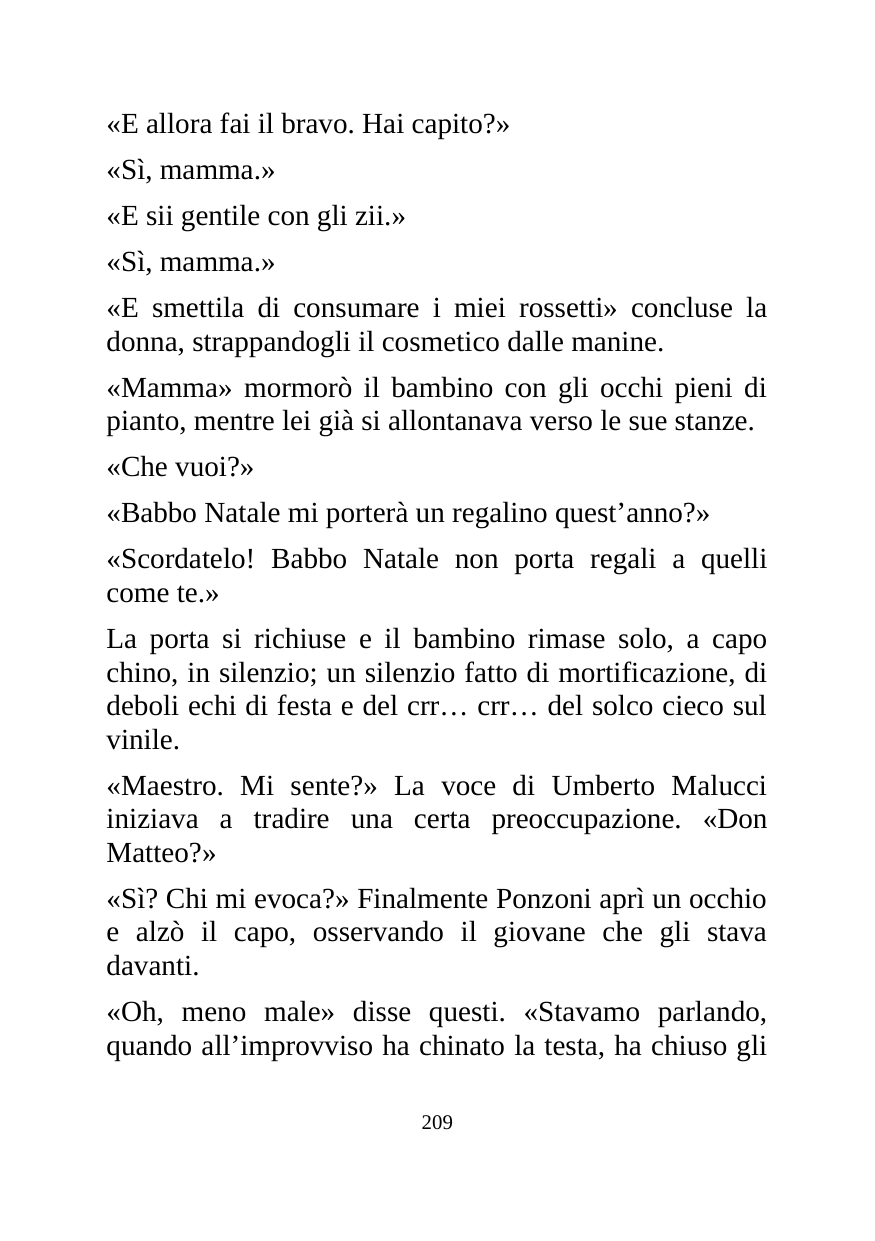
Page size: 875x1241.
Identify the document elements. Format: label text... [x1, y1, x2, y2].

text «E allora fai il bravo. Hai capito?» [106, 106, 768, 140]
text «Maestro. Mi sente?» La voce di Umberto Malucci iniziava a tradire una certa preoccupazione. «Don Matteo?» [106, 768, 768, 868]
text «Sì, mamma.» [106, 244, 768, 278]
text «Sì, mamma.» [106, 152, 768, 186]
text «Scordatelo! Babbo Natale non porta regali a quelli come te.» [106, 542, 768, 609]
text «Che vuoi?» [106, 449, 768, 483]
text La porta si richiuse e il bambino rimase solo, a capo chino, in silenzio; un silenzio fatto di mortificazione, di deboli echi di festa e del crr… crr… del solco cieco sul vinile. [106, 621, 768, 755]
text «Oh, meno male» disse questi. «Stavamo parlando, quando all’improvviso ha chinato la testa, ha chiuso gli [106, 994, 768, 1061]
text «Babbo Natale mi porterà un regalino quest’anno?» [106, 496, 768, 529]
text «E sii gentile con gli zii.» [106, 198, 768, 232]
text «Mamma» mormorò il bambino con gli occhi pieni di pianto, mentre lei già si allontanava verso le sue stanze. [106, 370, 768, 437]
text «Sì? Chi mi evoca?» Finalmente Ponzoni aprì un occhio e alzò il capo, osservando il giovane che gli stava davanti. [106, 881, 768, 982]
text «E smettila di consumare i miei rossetti» concluse la donna, strappandogli il cosmetico dalle manine. [106, 290, 768, 357]
